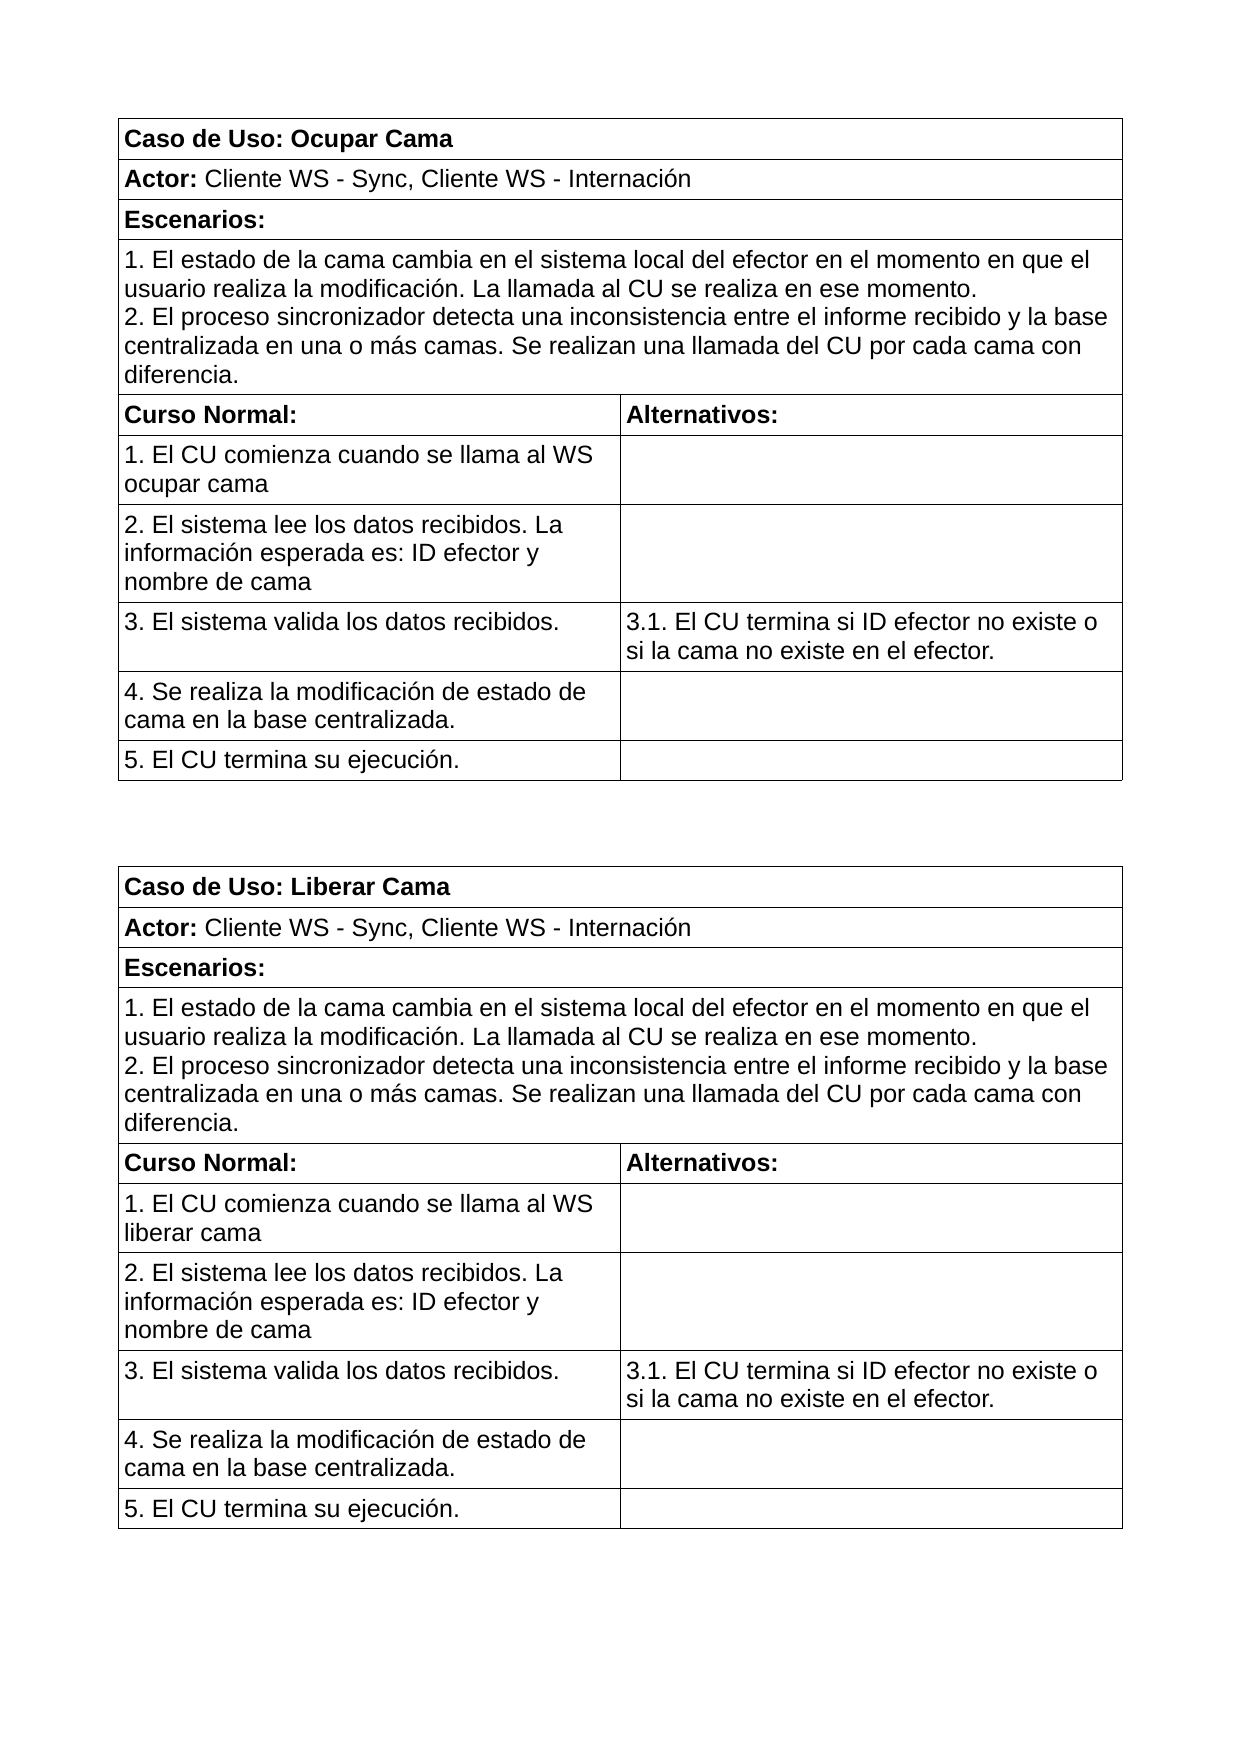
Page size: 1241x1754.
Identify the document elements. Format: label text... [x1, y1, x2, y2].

table_cell 2. El sistema lee los datos recibidos. La información esperada es: ID efector y nombre de cama [119, 1253, 620, 1350]
table_cell [621, 672, 1122, 740]
table_cell 3.1. El CU termina si ID efector no existe o si la cama no existe en el efector. [621, 603, 1122, 671]
table_cell 2. El sistema lee los datos recibidos. La información esperada es: ID efector y nombre de cama [119, 505, 620, 602]
table_cell 1. El estado de la cama cambia en el sistema local del efector en el momento en que el usuario realiza la modificación. La llamada al CU se realiza en ese momento. 2. El proceso sincronizador detecta una inconsistencia entre el informe recibido y la base centralizada en una o más camas. Se realizan una llamada del CU por cada cama con diferencia. [119, 988, 1122, 1143]
table_cell Escenarios: [119, 200, 1122, 239]
table_cell 1. El estado de la cama cambia en el sistema local del efector en el momento en que el usuario realiza la modificación. La llamada al CU se realiza en ese momento. 2. El proceso sincronizador detecta una inconsistencia entre el informe recibido y la base centralizada en una o más camas. Se realizan una llamada del CU por cada cama con diferencia. [119, 240, 1122, 394]
table_header Caso de Uso: Liberar Cama [119, 867, 1122, 907]
table_cell [621, 436, 1122, 504]
table_cell [621, 741, 1122, 780]
table_cell [621, 1184, 1122, 1252]
table_cell [621, 1253, 1122, 1350]
table_cell Curso Normal: [119, 1144, 620, 1183]
table_cell 3.1. El CU termina si ID efector no existe o si la cama no existe en el efector. [621, 1351, 1122, 1419]
table_cell Curso Normal: [119, 395, 620, 435]
table_cell 3. El sistema valida los datos recibidos. [119, 1351, 620, 1419]
table_cell 1. El CU comienza cuando se llama al WS liberar cama [119, 1184, 620, 1252]
table_header Caso de Uso: Ocupar Cama [119, 119, 1122, 158]
table_cell 1. El CU comienza cuando se llama al WS ocupar cama [119, 436, 620, 504]
table_cell Actor: Cliente WS - Sync, Cliente WS - Internación [119, 908, 1122, 947]
table_cell Alternativos: [621, 395, 1122, 435]
table_cell Actor: Cliente WS - Sync, Cliente WS - Internación [119, 160, 1122, 199]
table_cell [621, 1420, 1122, 1488]
table_cell Escenarios: [119, 948, 1122, 987]
table_cell 5. El CU termina su ejecución. [119, 1489, 620, 1528]
table_cell 5. El CU termina su ejecución. [119, 741, 620, 780]
table_cell 4. Se realiza la modificación de estado de cama en la base centralizada. [119, 672, 620, 740]
table_cell [621, 1489, 1122, 1528]
table_cell Alternativos: [621, 1144, 1122, 1183]
table_cell [621, 505, 1122, 602]
table_cell 3. El sistema valida los datos recibidos. [119, 603, 620, 671]
table_cell 4. Se realiza la modificación de estado de cama en la base centralizada. [119, 1420, 620, 1488]
